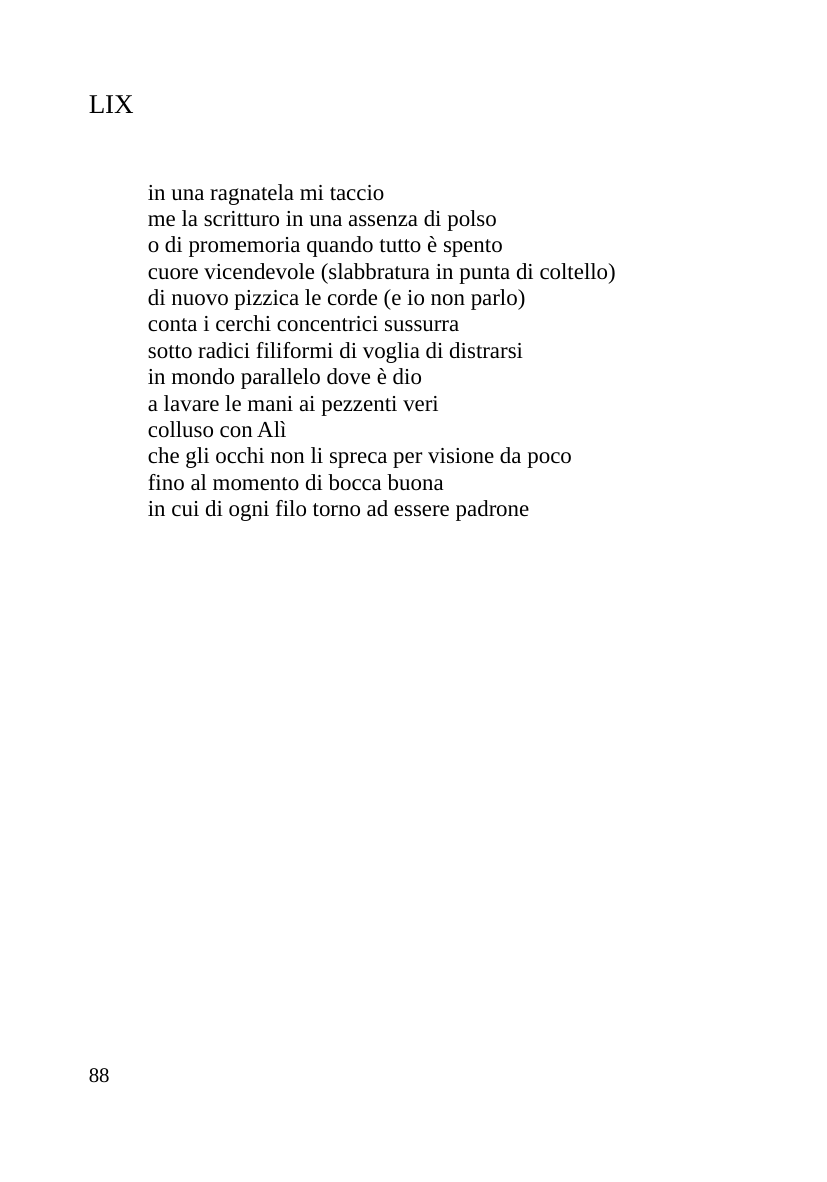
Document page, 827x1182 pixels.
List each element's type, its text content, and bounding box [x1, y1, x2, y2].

text in mondo parallelo dove è dio [148, 363, 738, 389]
text o di promemoria quando tutto è spento [148, 231, 738, 258]
text a lavare le mani ai pezzenti veri [148, 389, 738, 416]
text fino al momento di bocca buona [148, 469, 738, 495]
text di nuovo pizzica le corde (e io non parlo) [148, 284, 738, 311]
text LIX [88, 88, 738, 120]
text conta i cerchi concentrici sussurra [148, 311, 738, 337]
text sotto radici filiformi di voglia di distrarsi [148, 337, 738, 363]
text in una ragnatela mi taccio [148, 179, 738, 205]
text in cui di ogni filo torno ad essere padrone [148, 495, 738, 521]
text colluso con Alì [148, 416, 738, 442]
text che gli occhi non li spreca per visione da poco [148, 442, 738, 469]
text me la scritturo in una assenza di polso [148, 205, 738, 231]
text cuore vicendevole (slabbratura in punta di coltello) [148, 258, 738, 284]
